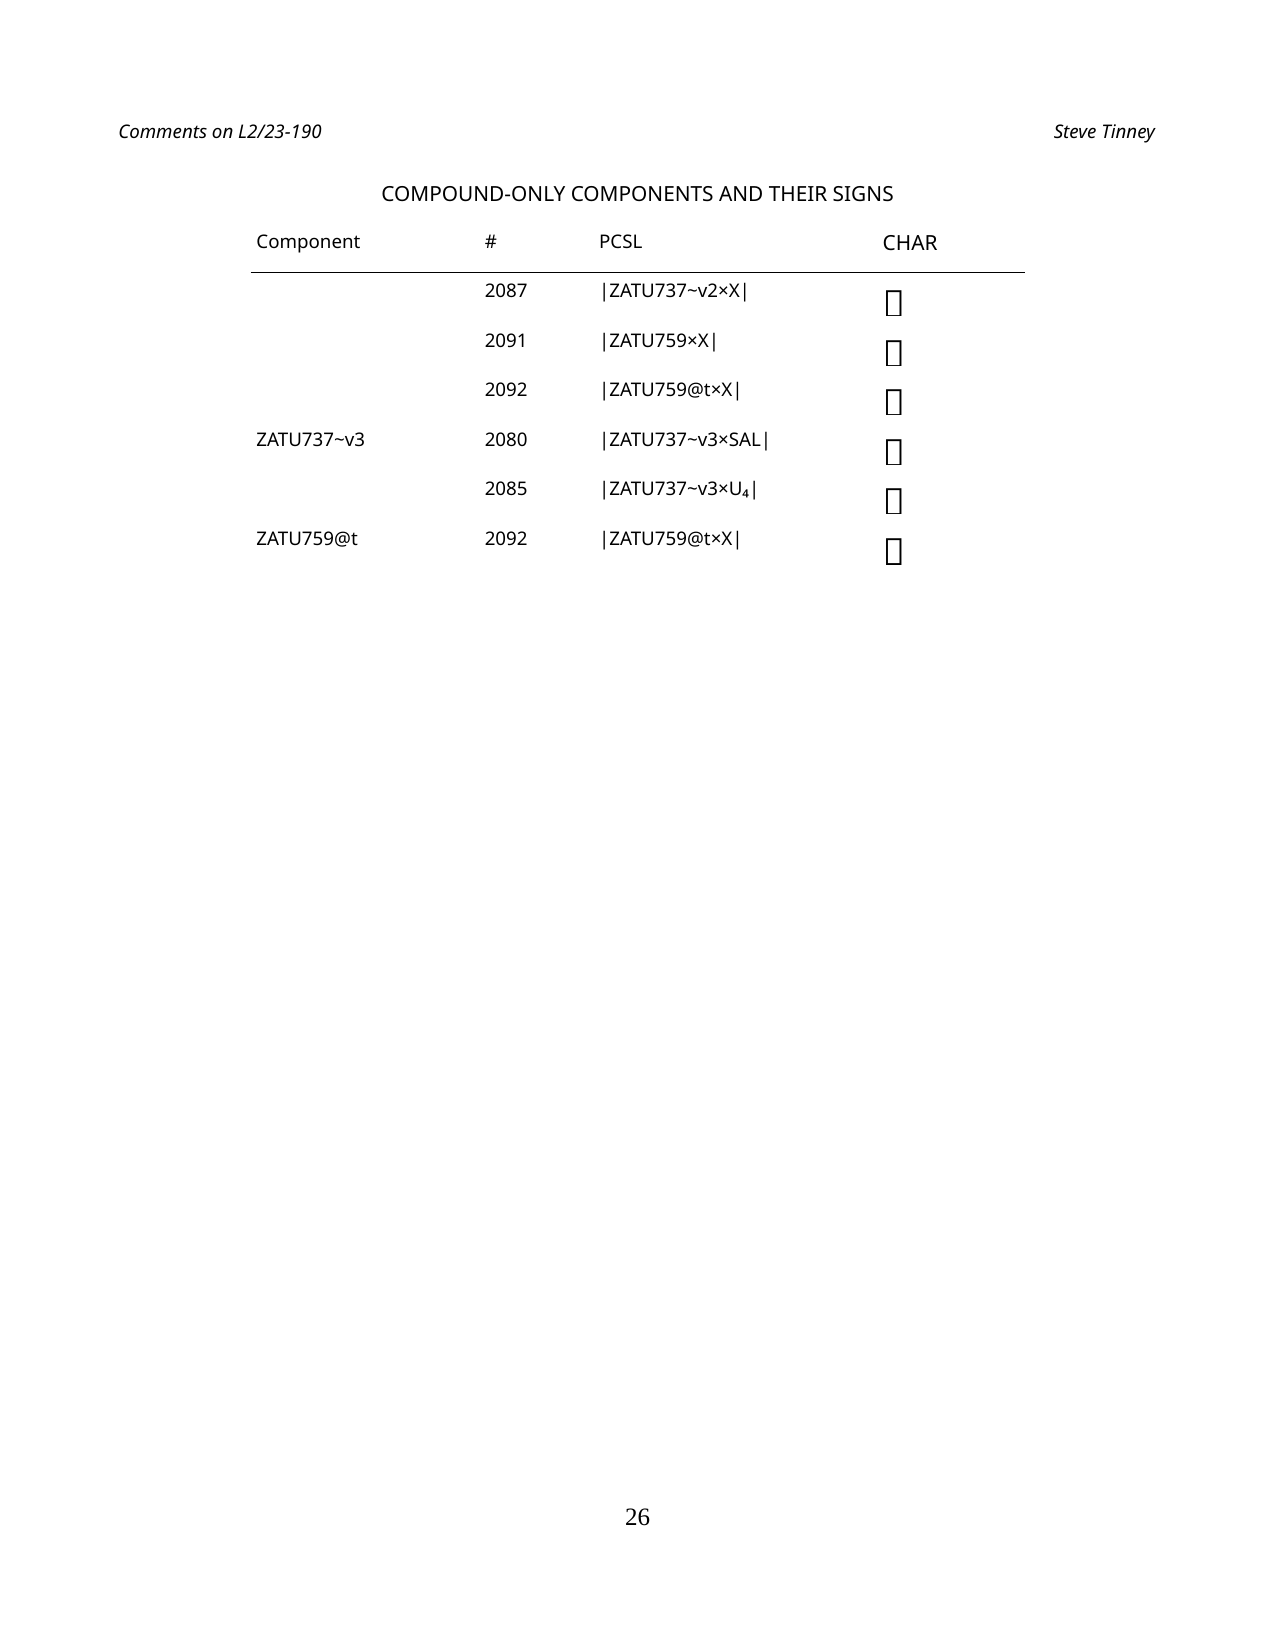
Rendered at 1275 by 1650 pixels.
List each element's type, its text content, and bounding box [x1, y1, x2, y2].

table_cell 𒻂 [877, 322, 1024, 371]
table_cell 2087 [479, 273, 593, 322]
table_cell CHAR [877, 223, 1024, 272]
table_cell [251, 273, 479, 322]
table_cell [251, 371, 479, 421]
table_cell PCSL [593, 223, 877, 272]
table_cell 2092 [479, 520, 593, 594]
table_cell # [479, 223, 593, 272]
table_cell 𒺷 [877, 421, 1024, 470]
table_cell 2091 [479, 322, 593, 371]
table_cell |ZATU759×X| [593, 322, 877, 371]
table_cell Component [251, 223, 479, 272]
table_cell |ZATU759@t×X| [593, 371, 877, 421]
table_cell |ZATU737~v3×SAL| [593, 421, 877, 470]
table_cell 𒺾 [877, 273, 1024, 322]
table_cell 𒻃 [877, 520, 1024, 594]
table_cell [251, 470, 479, 519]
table_cell 𒻃 [877, 371, 1024, 421]
table_cell [251, 322, 479, 371]
table_cell |ZATU737~v2×X| [593, 273, 877, 322]
table_cell ZATU759@t [251, 520, 479, 594]
table_cell |ZATU759@t×X| [593, 520, 877, 594]
table_cell 2080 [479, 421, 593, 470]
table_cell 2092 [479, 371, 593, 421]
table_cell 2085 [479, 470, 593, 519]
table_cell ZATU737~v3 [251, 421, 479, 470]
table_cell 𒺼 [877, 470, 1024, 519]
table_header COMPOUND-ONLY COMPONENTS AND THEIR SIGNS [251, 173, 1024, 223]
table_cell |ZATU737~v3×U₄| [593, 470, 877, 519]
